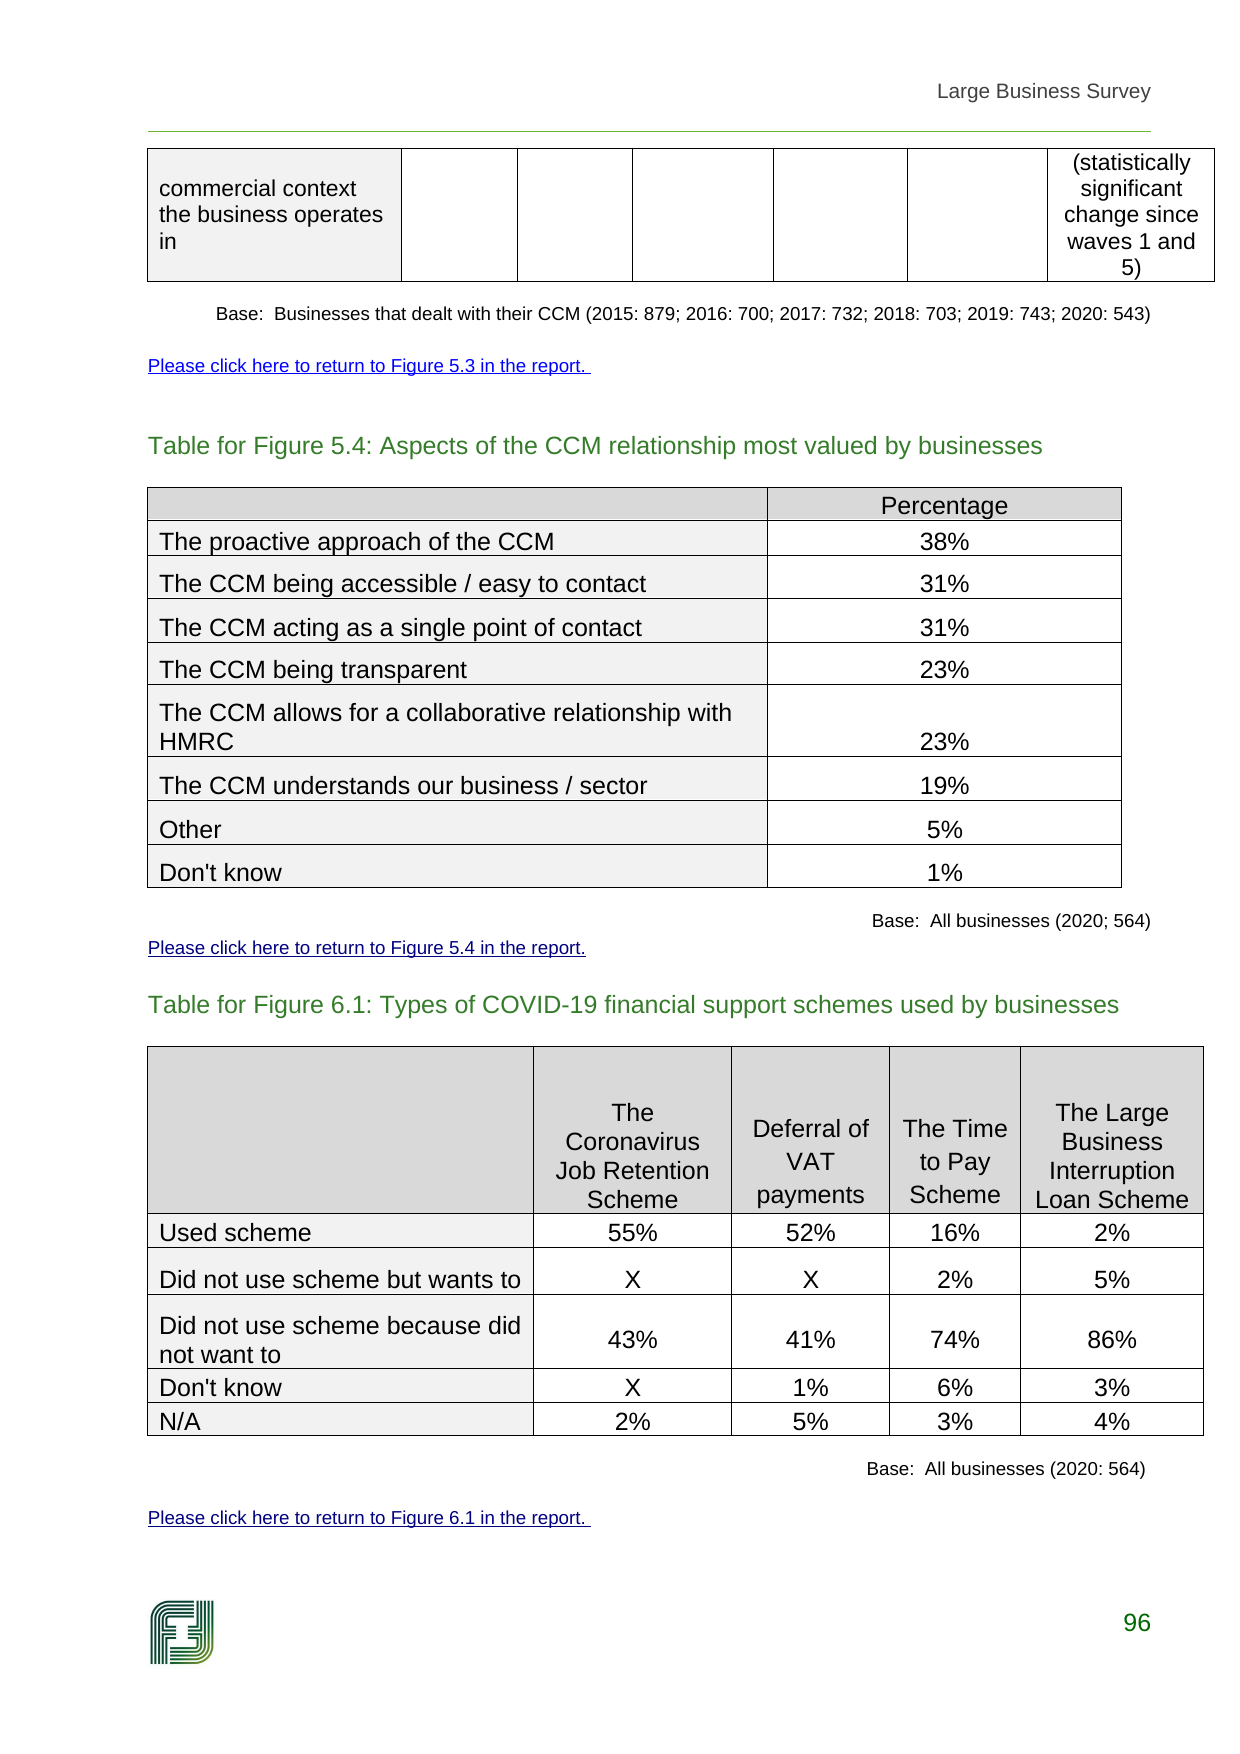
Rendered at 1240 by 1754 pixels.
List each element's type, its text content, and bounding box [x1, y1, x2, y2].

table_header [148, 1047, 533, 1213]
table_cell 52% [732, 1214, 889, 1247]
table_cell 55% [534, 1214, 731, 1247]
table_cell [518, 149, 632, 281]
table_cell [908, 149, 1047, 281]
table_cell [402, 149, 517, 281]
table_cell Did not use scheme but wants to [148, 1248, 533, 1293]
table_header The Coronavirus Job Retention Scheme [534, 1047, 731, 1213]
table_cell The proactive approach of the CCM [148, 521, 767, 555]
table_cell 16% [890, 1214, 1020, 1247]
table_cell X [534, 1248, 731, 1293]
table_header The Large Business Interruption Loan Scheme [1021, 1047, 1203, 1213]
table_cell 5% [732, 1403, 889, 1435]
text Base: All businesses (2020: 564) [148, 1458, 1151, 1485]
text Please click here to return to Figure 5.3 in the report. [148, 354, 1151, 382]
table_cell The CCM being accessible / easy to contact [148, 556, 767, 597]
subtitle Table for Figure 6.1: Types of COVID-19 financial support schemes used by businesses [148, 992, 1151, 1019]
table_cell 38% [768, 521, 1121, 555]
table_cell 41% [732, 1295, 889, 1368]
table_header Percentage [768, 488, 1121, 519]
text Please click here to return to Figure 5.4 in the report. [148, 937, 1151, 965]
table_cell 19% [768, 757, 1121, 799]
table_cell The CCM understands our business / sector [148, 757, 767, 799]
table_cell 5% [1021, 1248, 1203, 1293]
table_cell 86% [1021, 1295, 1203, 1368]
table_header The Time to Pay Scheme [890, 1047, 1020, 1213]
table_cell 1% [732, 1369, 889, 1402]
table_cell The CCM allows for a collaborative relationship with HMRC [148, 685, 767, 756]
table_cell 3% [1021, 1369, 1203, 1402]
table_cell 74% [890, 1295, 1020, 1368]
table_cell (statistically significant change since waves 1 and 5) [1048, 149, 1214, 281]
table_cell The CCM acting as a single point of contact [148, 599, 767, 642]
table_cell 23% [768, 643, 1121, 684]
table_cell 4% [1021, 1403, 1203, 1435]
table_cell Did not use scheme because did not want to [148, 1295, 533, 1368]
table_cell 2% [1021, 1214, 1203, 1247]
table_cell Don't know [148, 845, 767, 887]
table_cell 5% [768, 801, 1121, 844]
table_cell X [534, 1369, 731, 1402]
table_cell Don't know [148, 1369, 533, 1402]
table_cell 31% [768, 556, 1121, 597]
table_cell [633, 149, 773, 281]
text Base: All businesses (2020; 564) [148, 910, 1151, 937]
table_cell 23% [768, 685, 1121, 756]
table_cell The CCM being transparent [148, 643, 767, 684]
table_cell commercial context the business operates in [148, 149, 401, 281]
table_header Deferral of VAT payments [732, 1047, 889, 1213]
table_cell X [732, 1248, 889, 1293]
table_cell Other [148, 801, 767, 844]
table_cell 2% [534, 1403, 731, 1435]
table_cell 31% [768, 599, 1121, 642]
table_cell [774, 149, 907, 281]
table_cell Used scheme [148, 1214, 533, 1247]
table_cell 2% [890, 1248, 1020, 1293]
table_cell 6% [890, 1369, 1020, 1402]
table_cell 43% [534, 1295, 731, 1368]
subtitle Table for Figure 5.4: Aspects of the CCM relationship most valued by businesses [148, 433, 1151, 460]
text Please click here to return to Figure 6.1 in the report. [148, 1507, 1151, 1534]
text Base: Businesses that dealt with their CCM (2015: 879; 2016: 700; 2017: 732; 2018: 703; 2019: 743; 2020: 543) [148, 303, 1151, 331]
table_cell N/A [148, 1403, 533, 1435]
table_cell 1% [768, 845, 1121, 887]
table_cell 3% [890, 1403, 1020, 1435]
table_header [148, 488, 767, 519]
